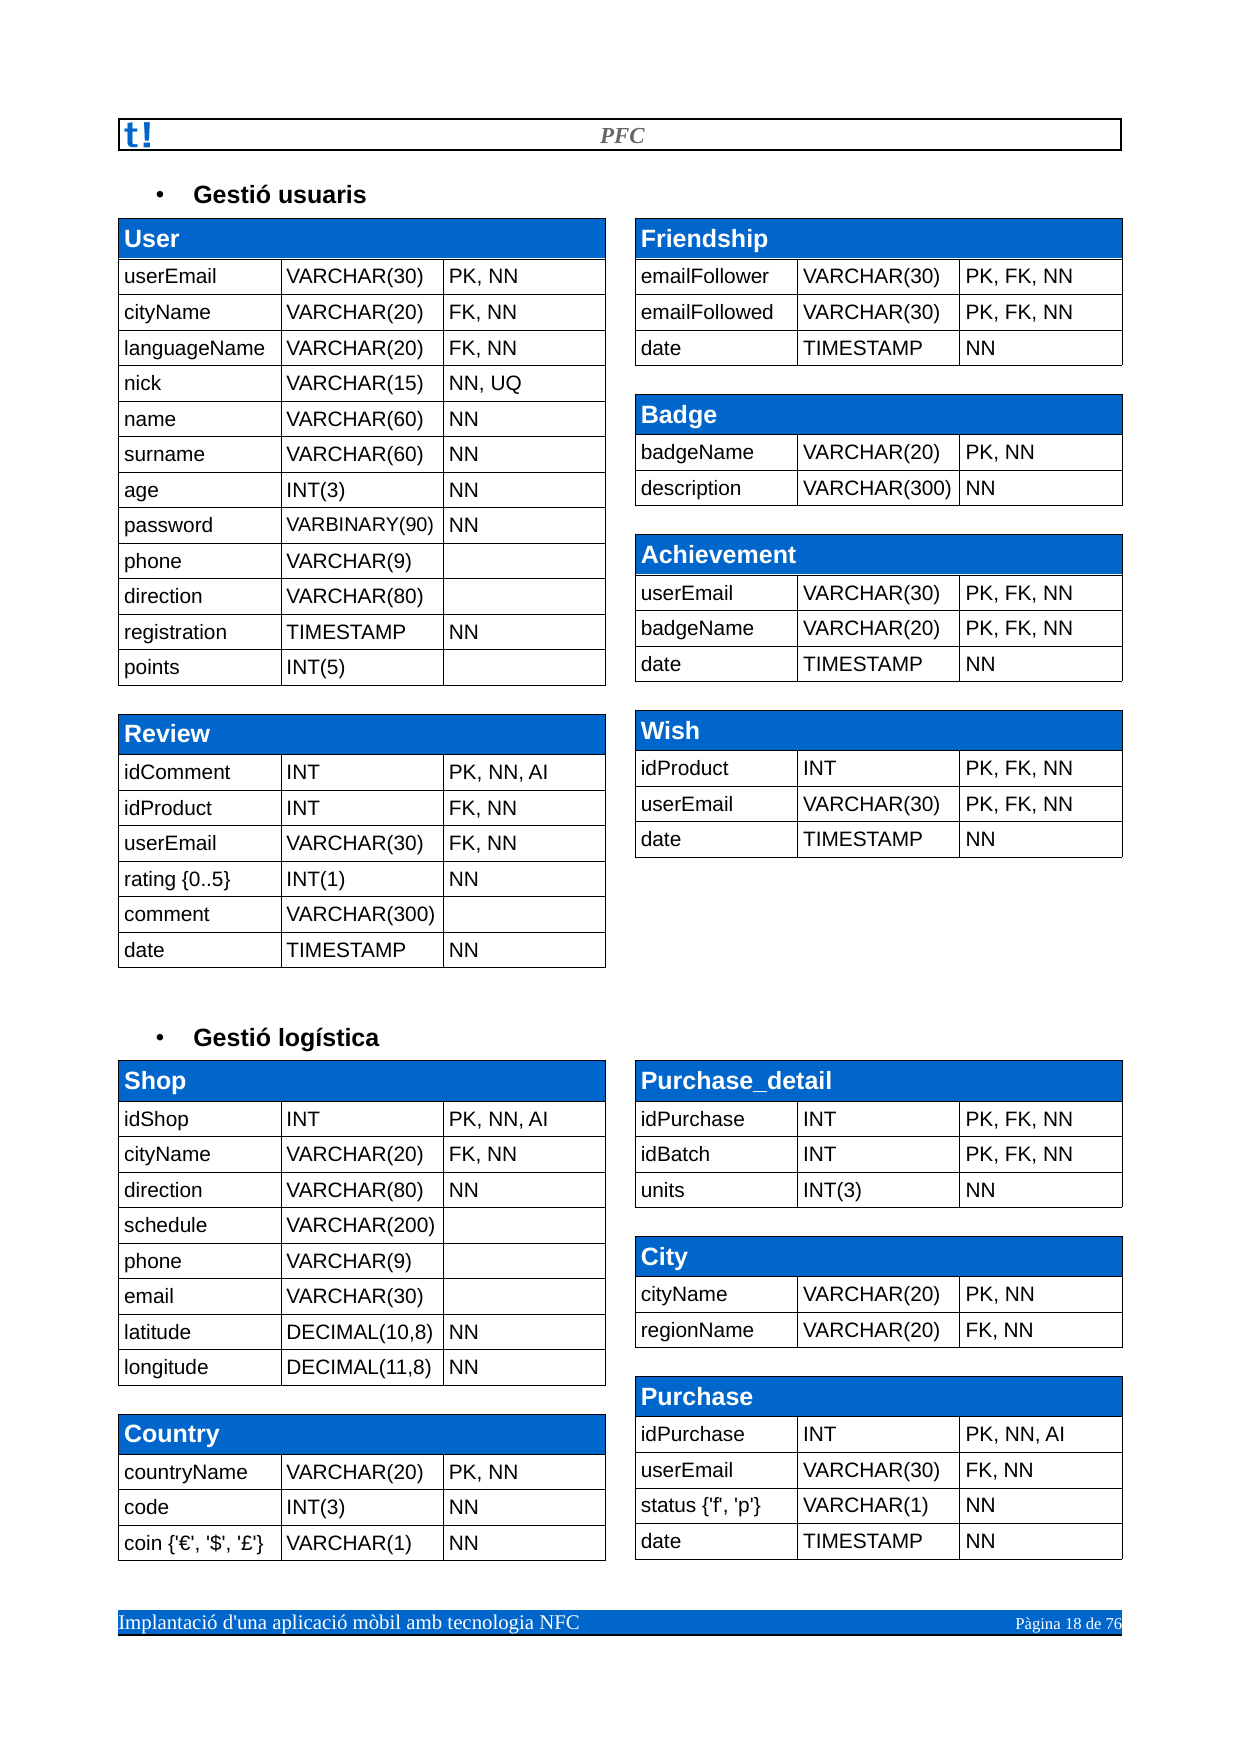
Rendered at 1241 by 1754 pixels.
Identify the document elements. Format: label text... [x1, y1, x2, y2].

table_header Review [119, 715, 605, 754]
table_cell idPurchase [636, 1102, 797, 1136]
table_cell TIMESTAMP [282, 933, 443, 967]
table_cell idProduct [636, 751, 797, 786]
table_cell VARCHAR(20) [282, 1137, 443, 1172]
table_cell surname [119, 437, 281, 472]
table_cell INT(3) [282, 1490, 443, 1525]
table_cell VARCHAR(300) [282, 897, 443, 932]
table_cell TIMESTAMP [798, 647, 959, 681]
table_cell VARCHAR(1) [798, 1489, 959, 1523]
table_cell code [119, 1490, 281, 1525]
table_cell TIMESTAMP [798, 331, 959, 365]
table_cell date [119, 933, 281, 967]
table_cell userEmail [636, 1453, 797, 1487]
table_cell [444, 897, 605, 932]
table_cell [444, 544, 605, 578]
table_cell latitude [119, 1315, 281, 1349]
table_cell direction [119, 1173, 281, 1207]
table_cell INT(3) [798, 1173, 959, 1207]
table_cell VARCHAR(60) [282, 437, 443, 472]
table_cell date [636, 822, 797, 857]
table_cell VARCHAR(20) [798, 1313, 959, 1347]
table_cell PK, NN, AI [444, 1102, 605, 1136]
table_cell VARCHAR(20) [798, 1277, 959, 1312]
table_cell VARCHAR(9) [282, 1244, 443, 1278]
table_cell INT [282, 755, 443, 789]
table_cell PK, FK, NN [960, 787, 1122, 821]
table_cell PK, FK, NN [960, 1102, 1122, 1136]
table_cell NN [444, 1350, 605, 1385]
table_cell status {'f', 'p'} [636, 1489, 797, 1523]
table_cell INT [798, 1417, 959, 1452]
table_cell INT [798, 1102, 959, 1136]
table_cell NN [960, 1173, 1122, 1207]
list Gestió logística [156, 1022, 1122, 1051]
table_cell VARCHAR(20) [798, 435, 959, 470]
table_cell NN [960, 822, 1122, 857]
table_cell date [636, 647, 797, 681]
table_cell emailFollowed [636, 295, 797, 329]
table_cell VARCHAR(20) [798, 611, 959, 646]
table_cell INT [282, 791, 443, 825]
table_cell VARCHAR(80) [282, 579, 443, 614]
table_cell comment [119, 897, 281, 932]
table_cell PK, NN [444, 1455, 605, 1489]
table_cell NN [960, 471, 1122, 505]
table_header Wish [636, 711, 1122, 750]
table_cell idComment [119, 755, 281, 789]
table_cell date [636, 1524, 797, 1558]
table_cell INT(1) [282, 862, 443, 896]
table_cell password [119, 508, 281, 543]
table_header Shop [119, 1061, 605, 1101]
table_cell age [119, 473, 281, 507]
table_cell PK, NN, AI [444, 755, 605, 789]
table_cell FK, NN [444, 331, 605, 365]
table_cell emailFollower [636, 260, 797, 294]
table_cell VARCHAR(30) [282, 260, 443, 294]
table_cell NN, UQ [444, 366, 605, 401]
table_cell phone [119, 1244, 281, 1278]
table_cell INT [798, 751, 959, 786]
table_cell badgeName [636, 435, 797, 470]
table_cell VARCHAR(15) [282, 366, 443, 401]
table_cell userEmail [636, 576, 797, 610]
table_header City [636, 1237, 1122, 1276]
table_cell VARCHAR(30) [282, 826, 443, 861]
table_cell phone [119, 544, 281, 578]
table_cell VARCHAR(300) [798, 471, 959, 505]
table_cell NN [444, 615, 605, 649]
table_cell NN [444, 862, 605, 896]
table_cell VARCHAR(30) [798, 295, 959, 329]
table_cell date [636, 331, 797, 365]
table_cell units [636, 1173, 797, 1207]
table_cell PK, FK, NN [960, 1137, 1122, 1172]
table_cell VARCHAR(30) [798, 576, 959, 610]
table_cell VARCHAR(9) [282, 544, 443, 578]
table_header Purchase [636, 1377, 1122, 1416]
table_cell NN [444, 508, 605, 543]
table_cell NN [444, 473, 605, 507]
table_cell idProduct [119, 791, 281, 825]
table_cell PK, NN [444, 260, 605, 294]
table_cell countryName [119, 1455, 281, 1489]
table_cell INT [798, 1137, 959, 1172]
table_cell userEmail [119, 260, 281, 294]
table_cell rating {0..5} [119, 862, 281, 896]
table_cell NN [444, 1315, 605, 1349]
table_cell registration [119, 615, 281, 649]
table_cell NN [960, 1489, 1122, 1523]
table_header User [119, 219, 605, 258]
table_cell cityName [119, 1137, 281, 1172]
table_cell VARCHAR(20) [282, 331, 443, 365]
table_cell FK, NN [444, 1137, 605, 1172]
table_cell email [119, 1279, 281, 1314]
table_cell FK, NN [960, 1453, 1122, 1487]
table_cell [444, 579, 605, 614]
table_cell name [119, 402, 281, 436]
table_cell NN [444, 1490, 605, 1525]
table_cell VARCHAR(20) [282, 1455, 443, 1489]
table_cell VARCHAR(1) [282, 1526, 443, 1560]
table_cell INT(5) [282, 650, 443, 685]
table_cell VARCHAR(60) [282, 402, 443, 436]
table_cell VARCHAR(30) [798, 1453, 959, 1487]
table_cell coin {'€', '$', '£'} [119, 1526, 281, 1560]
table_cell [444, 1244, 605, 1278]
table_cell PK, NN [960, 435, 1122, 470]
table_cell PK, NN [960, 1277, 1122, 1312]
table_cell PK, FK, NN [960, 260, 1122, 294]
table_cell direction [119, 579, 281, 614]
table_cell DECIMAL(11,8) [282, 1350, 443, 1385]
table_cell VARCHAR(200) [282, 1208, 443, 1243]
table_cell idBatch [636, 1137, 797, 1172]
table_cell NN [444, 933, 605, 967]
table_cell languageName [119, 331, 281, 365]
table_cell NN [960, 647, 1122, 681]
table_cell NN [960, 1524, 1122, 1558]
table_cell INT(3) [282, 473, 443, 507]
table_cell [444, 650, 605, 685]
table_cell TIMESTAMP [798, 822, 959, 857]
table_cell PK, NN, AI [960, 1417, 1122, 1452]
table_cell longitude [119, 1350, 281, 1385]
table_cell VARCHAR(30) [798, 787, 959, 821]
table_cell FK, NN [960, 1313, 1122, 1347]
table_cell DECIMAL(10,8) [282, 1315, 443, 1349]
list Gestió usuaris [156, 181, 1122, 209]
table_cell PK, FK, NN [960, 611, 1122, 646]
table_cell VARCHAR(30) [282, 1279, 443, 1314]
table_cell FK, NN [444, 826, 605, 861]
table_cell nick [119, 366, 281, 401]
table_cell idShop [119, 1102, 281, 1136]
table_cell idPurchase [636, 1417, 797, 1452]
picture [123, 121, 151, 148]
table_cell regionName [636, 1313, 797, 1347]
table_header Achievement [636, 535, 1122, 574]
table_cell TIMESTAMP [798, 1524, 959, 1558]
table_cell NN [444, 1526, 605, 1560]
table_cell PK, FK, NN [960, 295, 1122, 329]
table_header Country [119, 1415, 605, 1454]
table_header Badge [636, 395, 1122, 434]
table_cell cityName [636, 1277, 797, 1312]
table_cell badgeName [636, 611, 797, 646]
table_cell [444, 1279, 605, 1314]
table_cell description [636, 471, 797, 505]
table_cell TIMESTAMP [282, 615, 443, 649]
table_cell NN [444, 437, 605, 472]
table_cell points [119, 650, 281, 685]
table_cell VARBINARY(90) [282, 508, 443, 543]
table_cell cityName [119, 295, 281, 329]
table_cell VARCHAR(30) [798, 260, 959, 294]
table_cell NN [960, 331, 1122, 365]
table_header Purchase_detail [636, 1061, 1122, 1101]
table_cell [444, 1208, 605, 1243]
table_cell NN [444, 1173, 605, 1207]
table_header Friendship [636, 219, 1122, 258]
table_cell schedule [119, 1208, 281, 1243]
table_cell PK, FK, NN [960, 751, 1122, 786]
table_cell userEmail [119, 826, 281, 861]
table_cell userEmail [636, 787, 797, 821]
table_cell VARCHAR(20) [282, 295, 443, 329]
table_cell NN [444, 402, 605, 436]
table_cell VARCHAR(80) [282, 1173, 443, 1207]
table_cell PK, FK, NN [960, 576, 1122, 610]
table_cell FK, NN [444, 295, 605, 329]
table_cell FK, NN [444, 791, 605, 825]
table_cell INT [282, 1102, 443, 1136]
